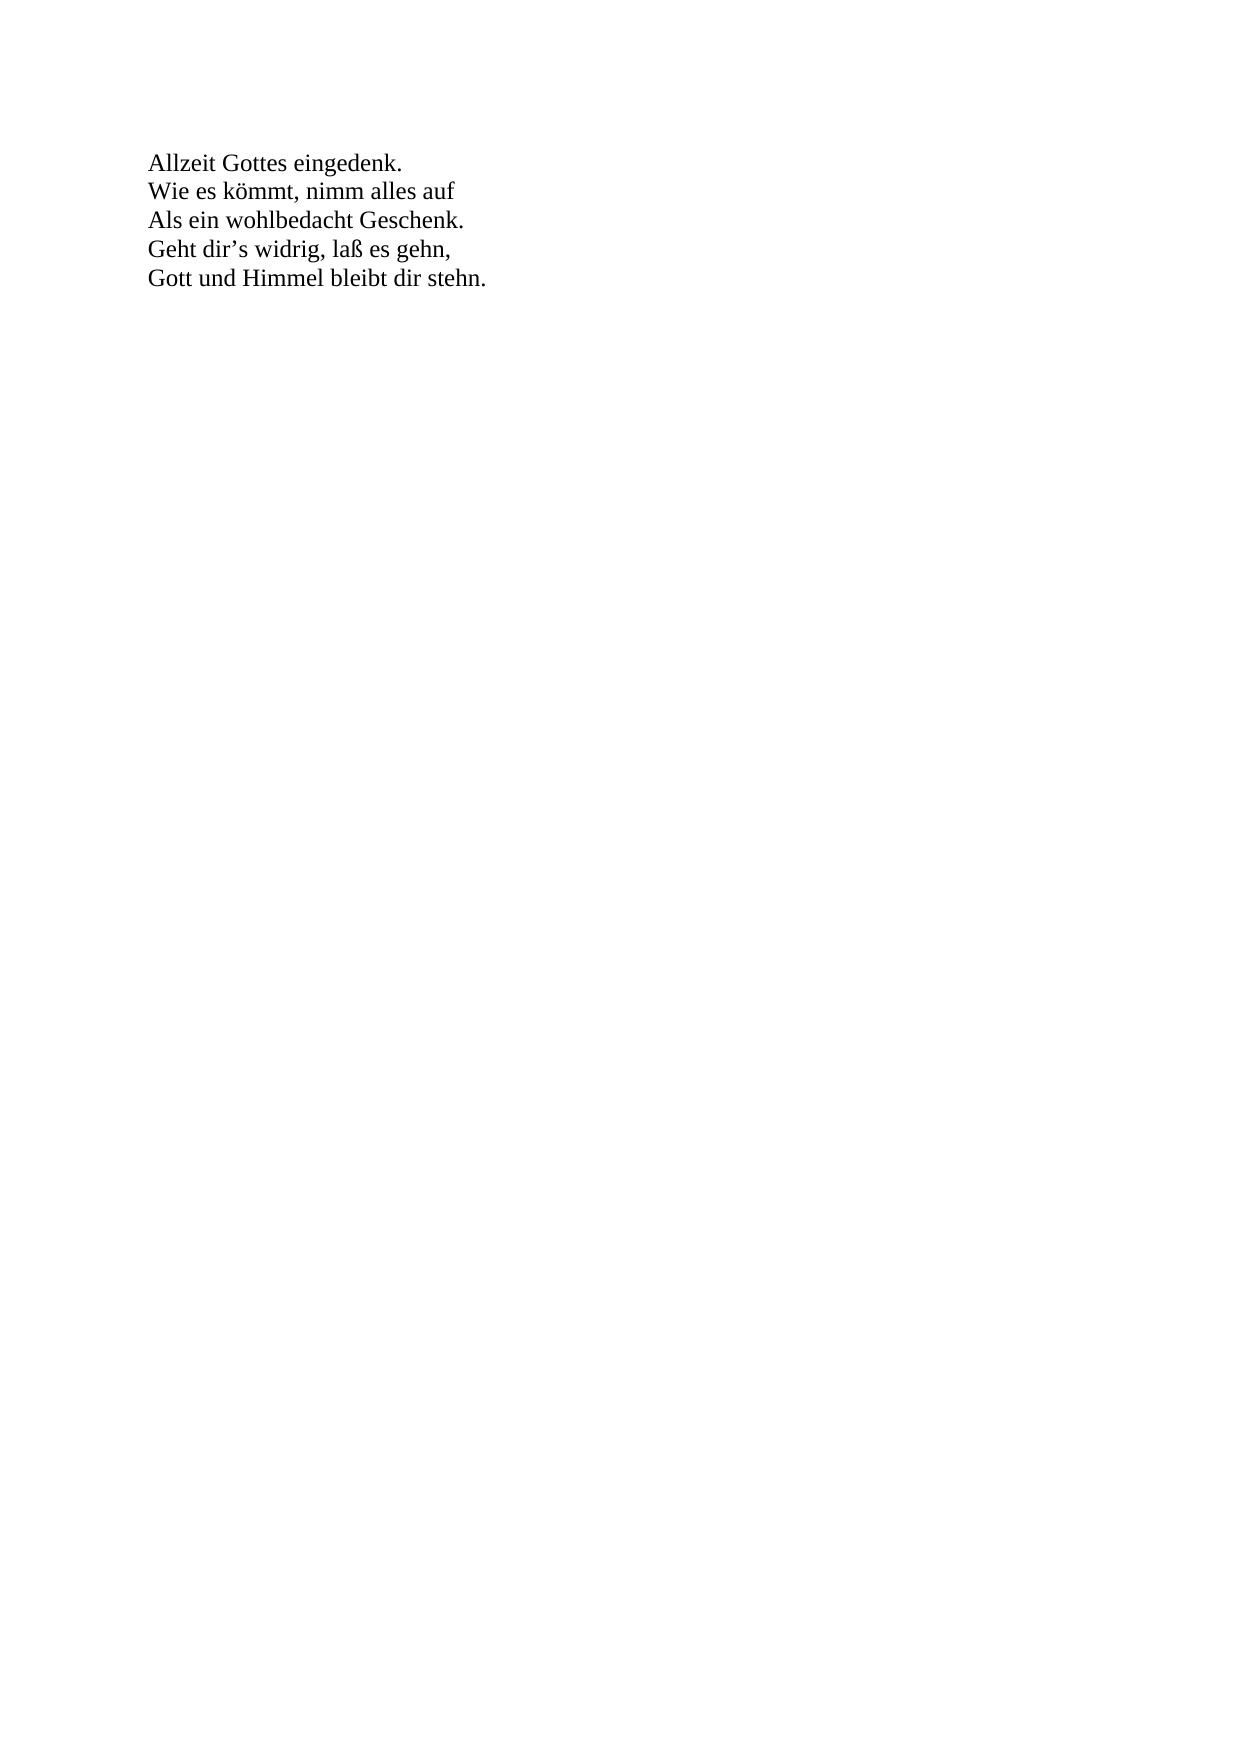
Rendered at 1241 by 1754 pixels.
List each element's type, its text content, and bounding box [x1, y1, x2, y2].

text Als ein wohlbedacht Geschenk. [148, 205, 1093, 234]
text Wie es kömmt, nimm alles auf [148, 176, 1093, 205]
text Allzeit Gottes eingedenk. [148, 148, 1093, 176]
text Geht dir’s widrig, laß es gehn, [148, 234, 1093, 263]
text Gott und Himmel bleibt dir stehn. [148, 263, 1093, 291]
